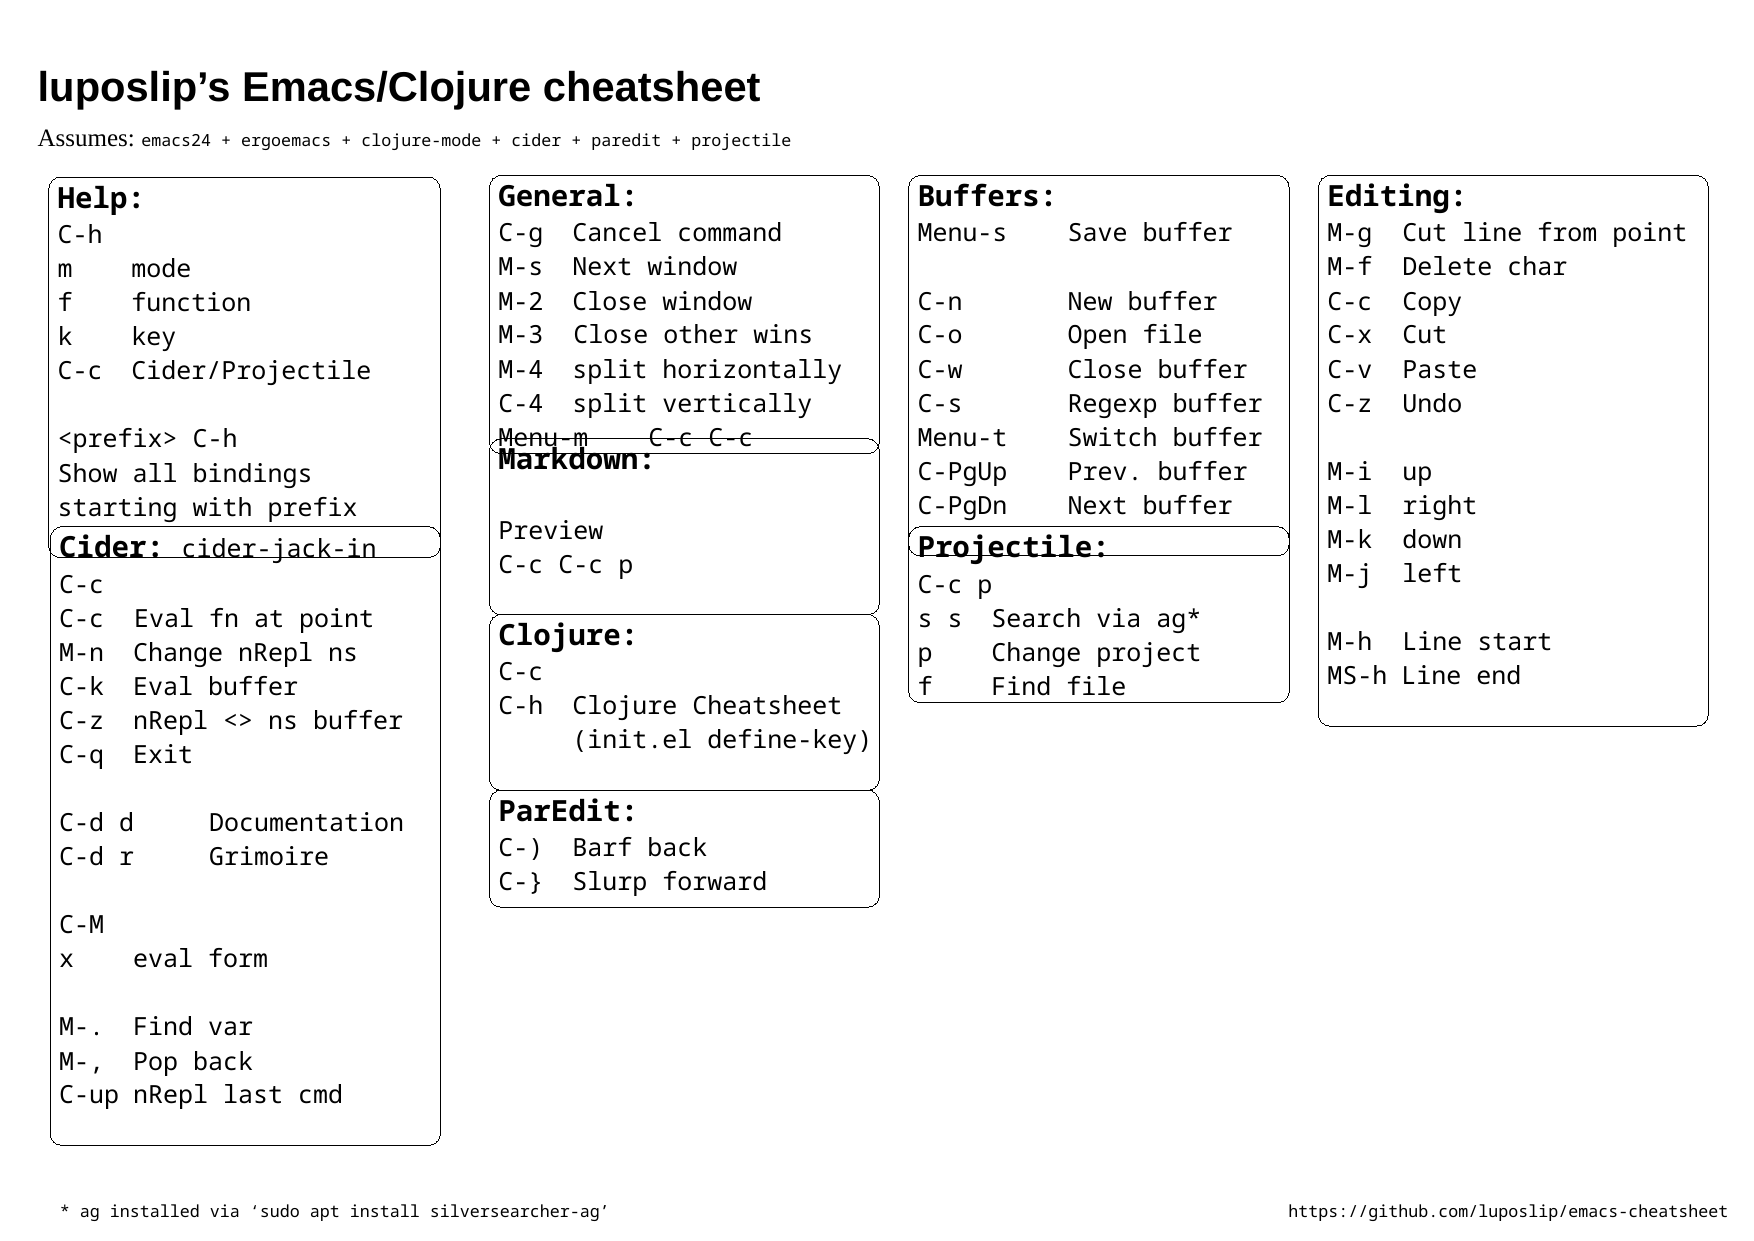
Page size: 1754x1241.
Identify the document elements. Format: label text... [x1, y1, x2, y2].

title luposlip’s Emacs/Clojure cheatsheet [37, 62, 1716, 110]
text Assumes: emacs24 + ergoemacs + clojure-mode + cider + paredit + projectile [37, 123, 1716, 180]
